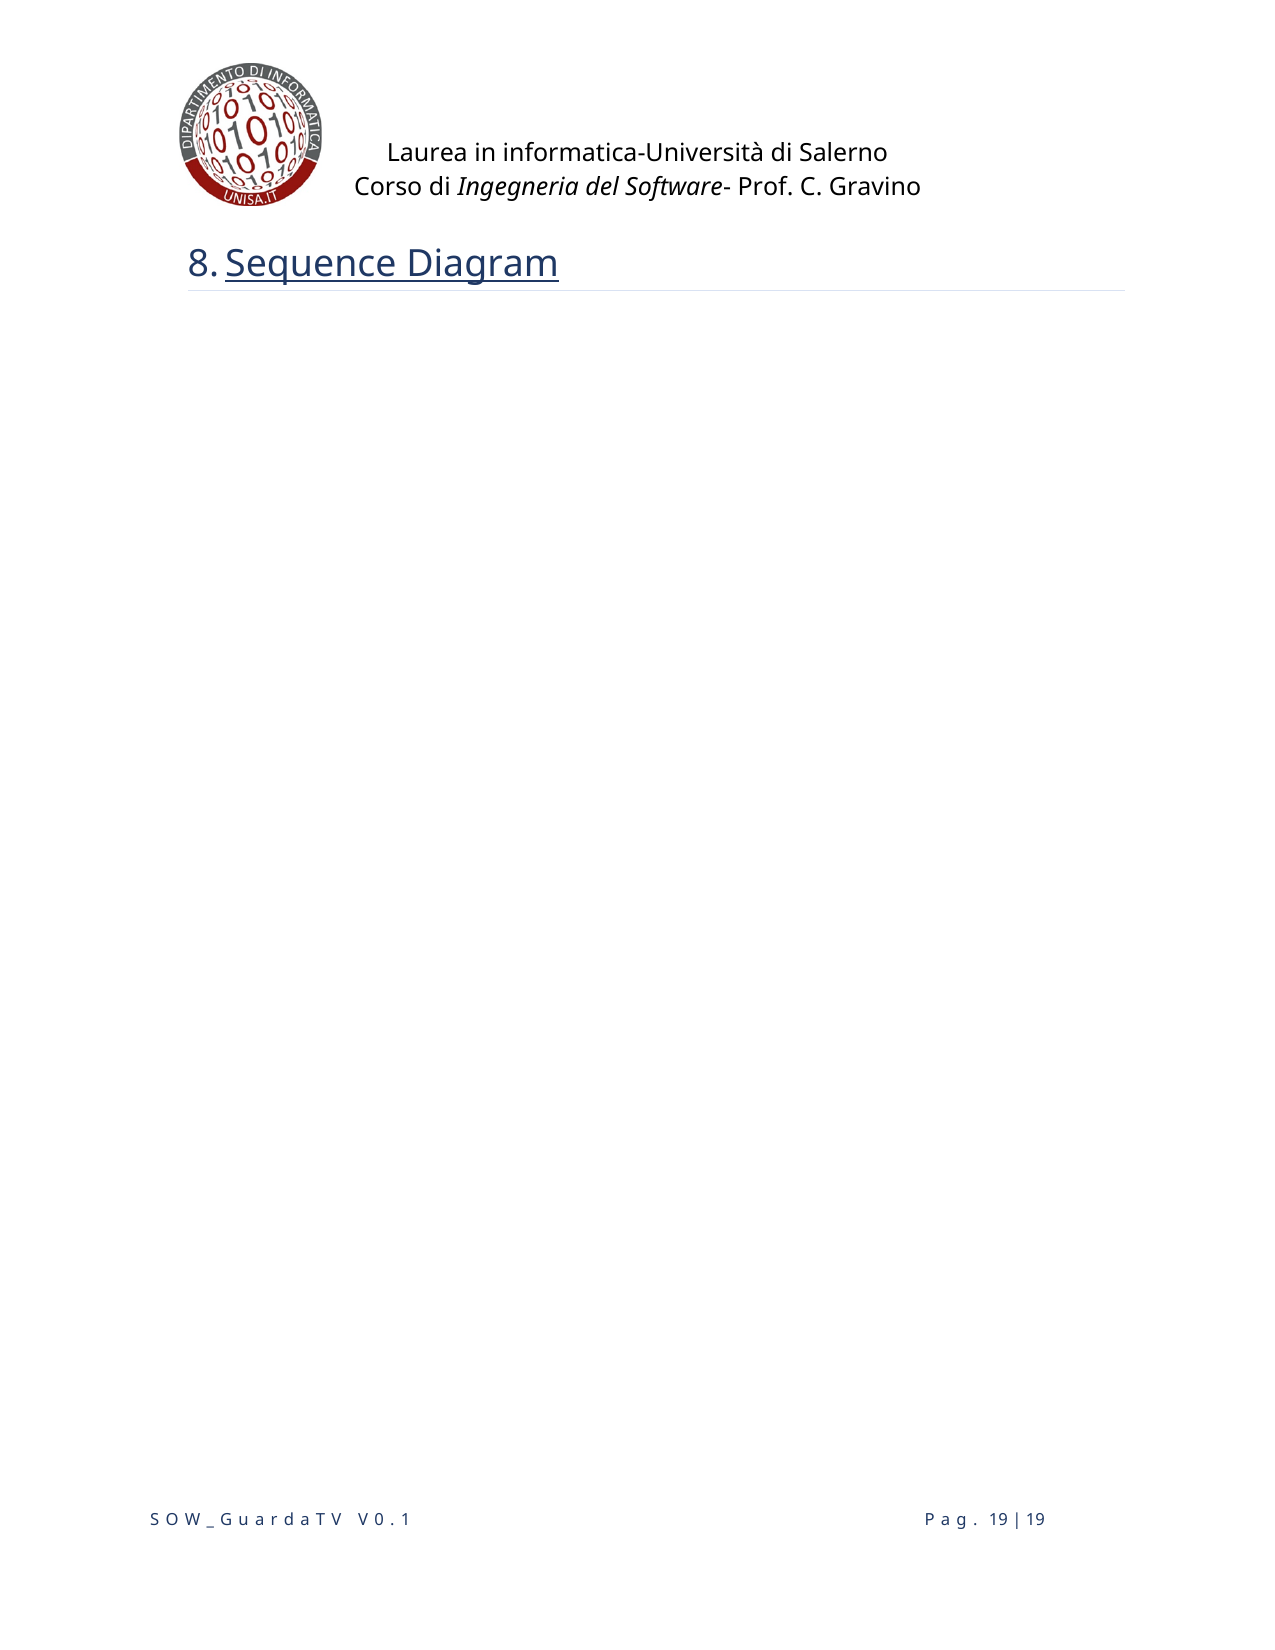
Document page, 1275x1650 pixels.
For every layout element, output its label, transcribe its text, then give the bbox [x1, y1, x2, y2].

list Sequence Diagram [187, 236, 1125, 290]
